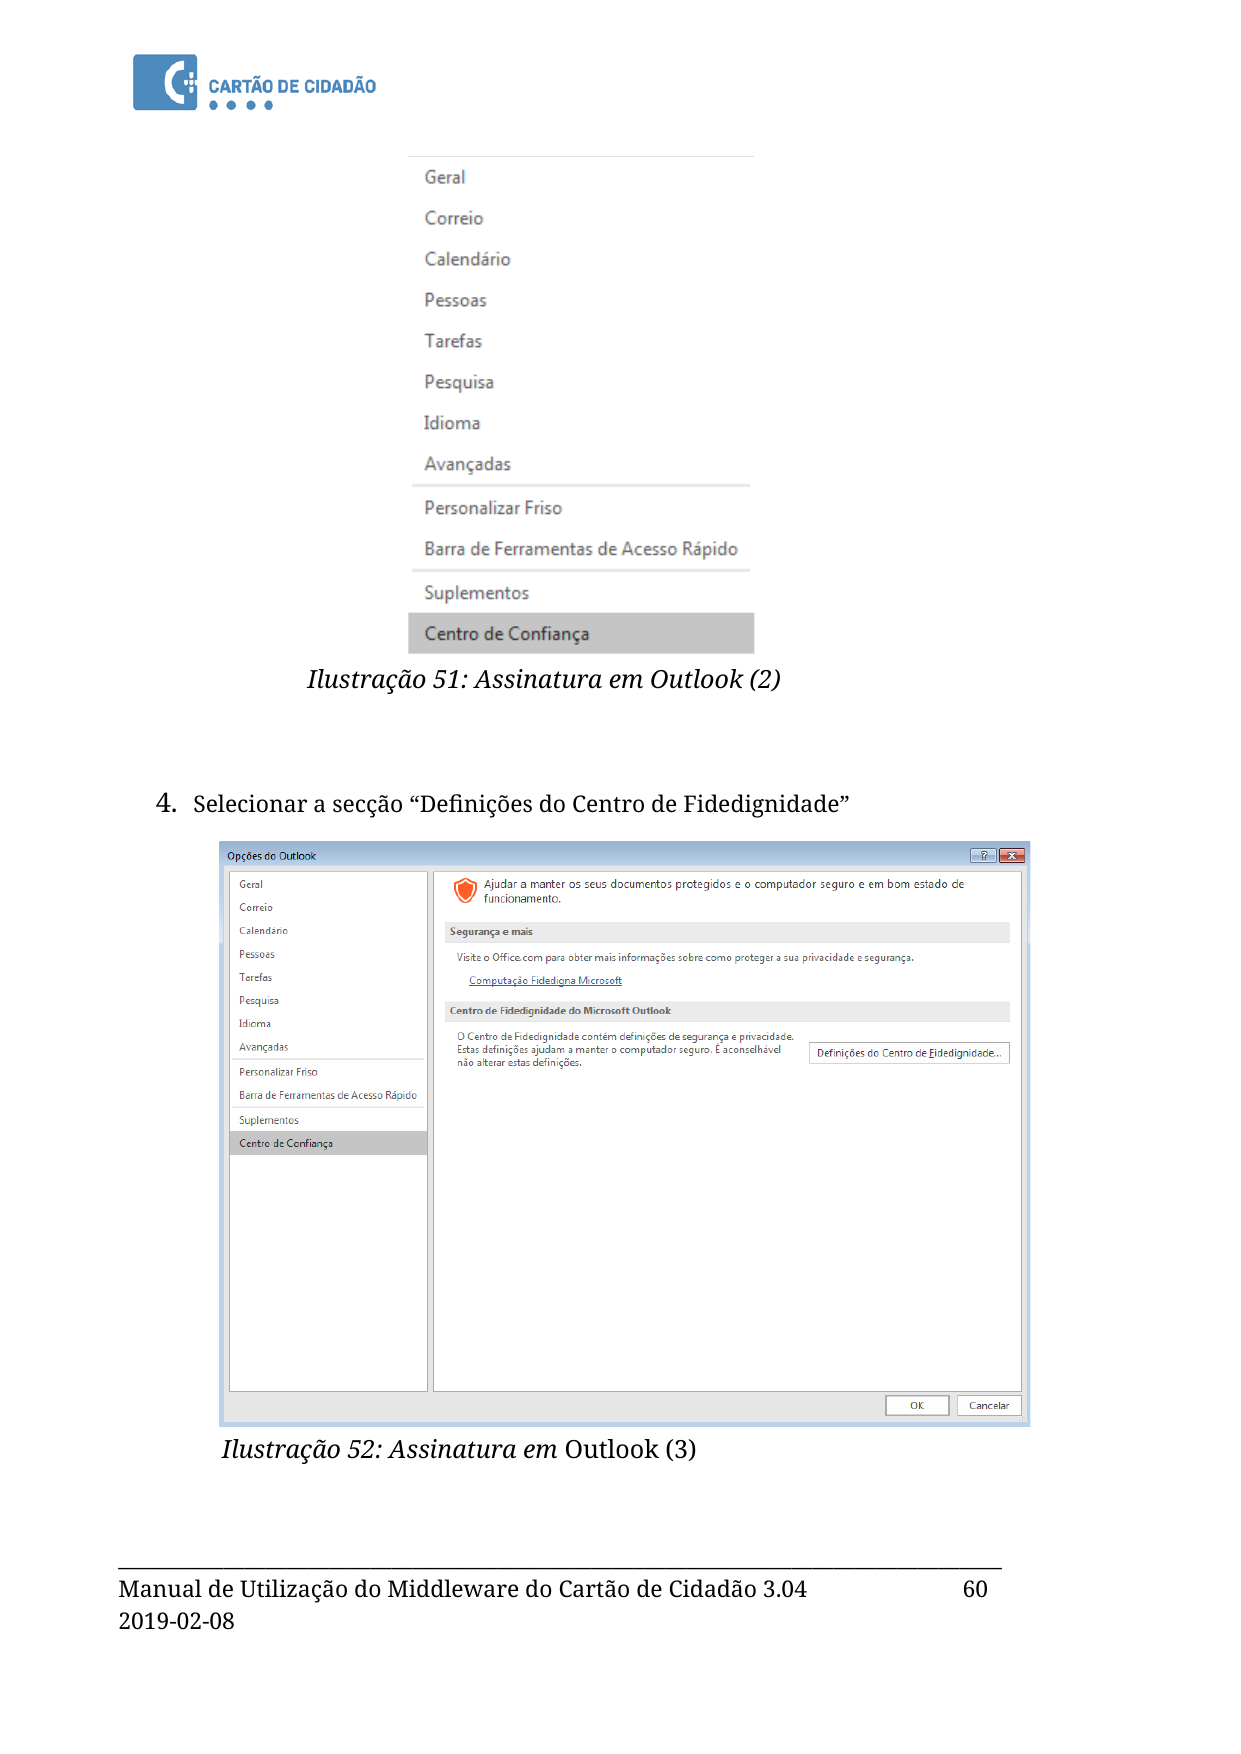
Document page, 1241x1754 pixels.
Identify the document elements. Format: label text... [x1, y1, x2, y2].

list [222, 836, 1031, 841]
picture [219, 841, 1031, 1427]
text Ilustração 51: Assinatura em Outlook (2) [307, 657, 840, 695]
list Ilustração 52: Assinatura em Outlook (3) [222, 1427, 1031, 1466]
list Selecionar a secção “Definições do Centro de Fidedignidade” [156, 784, 1122, 821]
picture [130, 47, 423, 118]
picture [408, 156, 755, 657]
